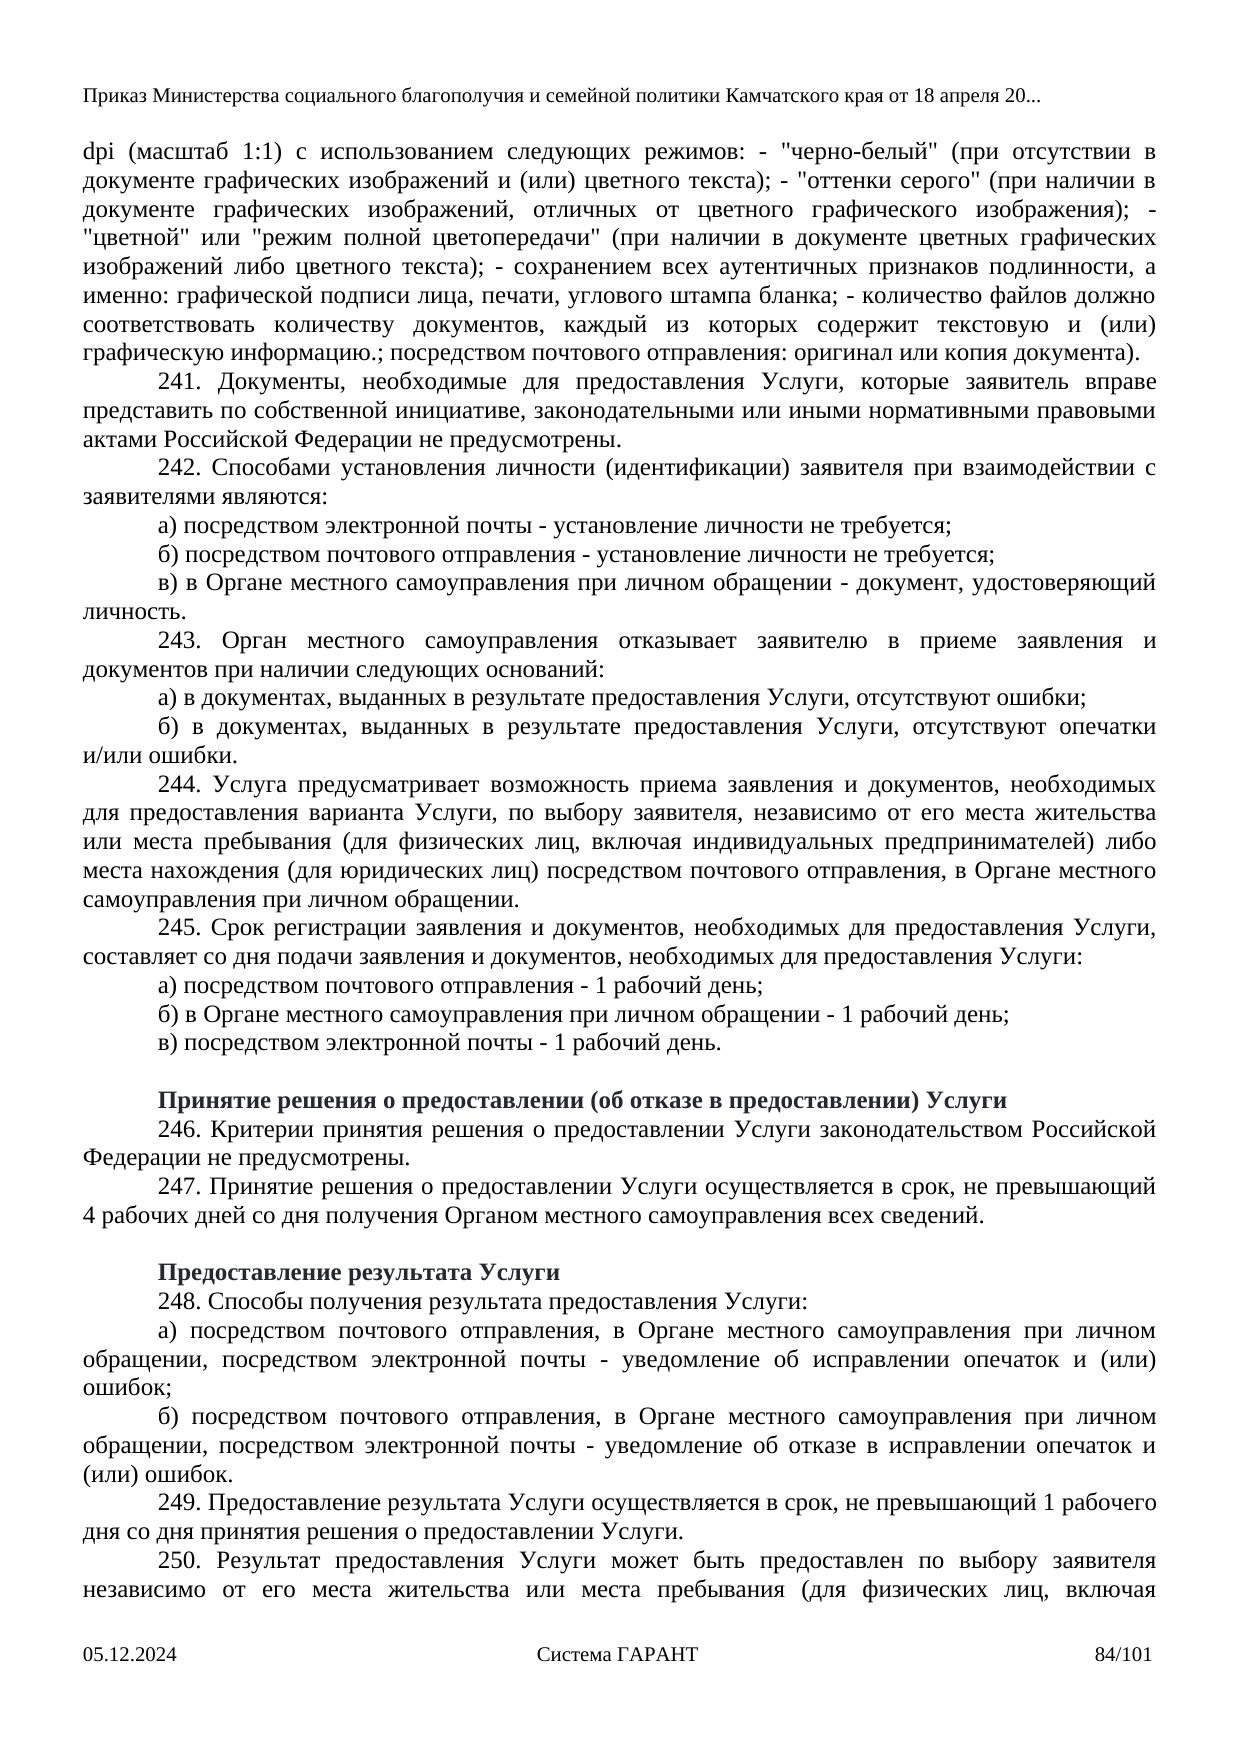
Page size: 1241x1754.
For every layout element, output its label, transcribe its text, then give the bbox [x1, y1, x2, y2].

text 250. Результат предоставления Услуги может быть предоставлен по выбору заявителя независимо от его места жительства или места пребывания (для физических лиц, включая [83, 1545, 1157, 1602]
text а) посредством почтового отправления, в Органе местного самоуправления при личном обращении, посредством электронной почты - уведомление об исправлении опечаток и (или) ошибок; [83, 1315, 1157, 1401]
text 244. Услуга предусматривает возможность приема заявления и документов, необходимых для предоставления варианта Услуги, по выбору заявителя, независимо от его места жительства или места пребывания (для физических лиц, включая индивидуальных предпринимателей) либо места нахождения (для юридических лиц) посредством почтового отправления, в Органе местного самоуправления при личном обращении. [83, 769, 1157, 912]
text 249. Предоставление результата Услуги осуществляется в срок, не превышающий 1 рабочего дня со дня принятия решения о предоставлении Услуги. [83, 1487, 1157, 1545]
text б) в документах, выданных в результате предоставления Услуги, отсутствуют опечатки и/или ошибки. [83, 711, 1157, 769]
text dpi (масштаб 1:1) с использованием следующих режимов: - "черно-белый" (при отсутствии в документе графических изображений и (или) цветного текста); - "оттенки серого" (при наличии в документе графических изображений, отличных от цветного графического изображения); - "цветной" или "режим полной цветопередачи" (при наличии в документе цветных графических изображений либо цветного текста); - сохранением всех аутентичных признаков подлинности, а именно: графической подписи лица, печати, углового штампа бланка; - количество файлов должно соответствовать количеству документов, каждый из которых содержит текстовую и (или) графическую информацию.; посредством почтового отправления: оригинал или копия документа). [83, 136, 1157, 366]
text 242. Способами установления личности (идентификации) заявителя при взаимодействии с заявителями являются: [83, 452, 1157, 510]
text в) посредством электронной почты - 1 рабочий день. [83, 1027, 1157, 1056]
text б) посредством почтового отправления, в Органе местного самоуправления при личном обращении, посредством электронной почты - уведомление об отказе в исправлении опечаток и (или) ошибок. [83, 1401, 1157, 1487]
text Предоставление результата Услуги [83, 1257, 1157, 1286]
text б) в Органе местного самоуправления при личном обращении - 1 рабочий день; [83, 999, 1157, 1027]
text 243. Орган местного самоуправления отказывает заявителю в приеме заявления и документов при наличии следующих оснований: [83, 625, 1157, 682]
text а) в документах, выданных в результате предоставления Услуги, отсутствуют ошибки; [83, 682, 1157, 711]
text а) посредством электронной почты - установление личности не требуется; [83, 510, 1157, 539]
text 241. Документы, необходимые для предоставления Услуги, которые заявитель вправе представить по собственной инициативе, законодательными или иными нормативными правовыми актами Российской Федерации не предусмотрены. [83, 366, 1157, 452]
text 246. Критерии принятия решения о предоставлении Услуги законодательством Российской Федерации не предусмотрены. [83, 1114, 1157, 1171]
text 245. Срок регистрации заявления и документов, необходимых для предоставления Услуги, составляет со дня подачи заявления и документов, необходимых для предоставления Услуги: [83, 912, 1157, 970]
text 247. Принятие решения о предоставлении Услуги осуществляется в срок, не превышающий 4 рабочих дней со дня получения Органом местного самоуправления всех сведений. [83, 1171, 1157, 1229]
text а) посредством почтового отправления - 1 рабочий день; [83, 970, 1157, 999]
text Принятие решения о предоставлении (об отказе в предоставлении) Услуги [83, 1085, 1157, 1114]
text 248. Способы получения результата предоставления Услуги: [83, 1286, 1157, 1315]
text б) посредством почтового отправления - установление личности не требуется; [83, 539, 1157, 567]
text в) в Органе местного самоуправления при личном обращении - документ, удостоверяющий личность. [83, 567, 1157, 625]
